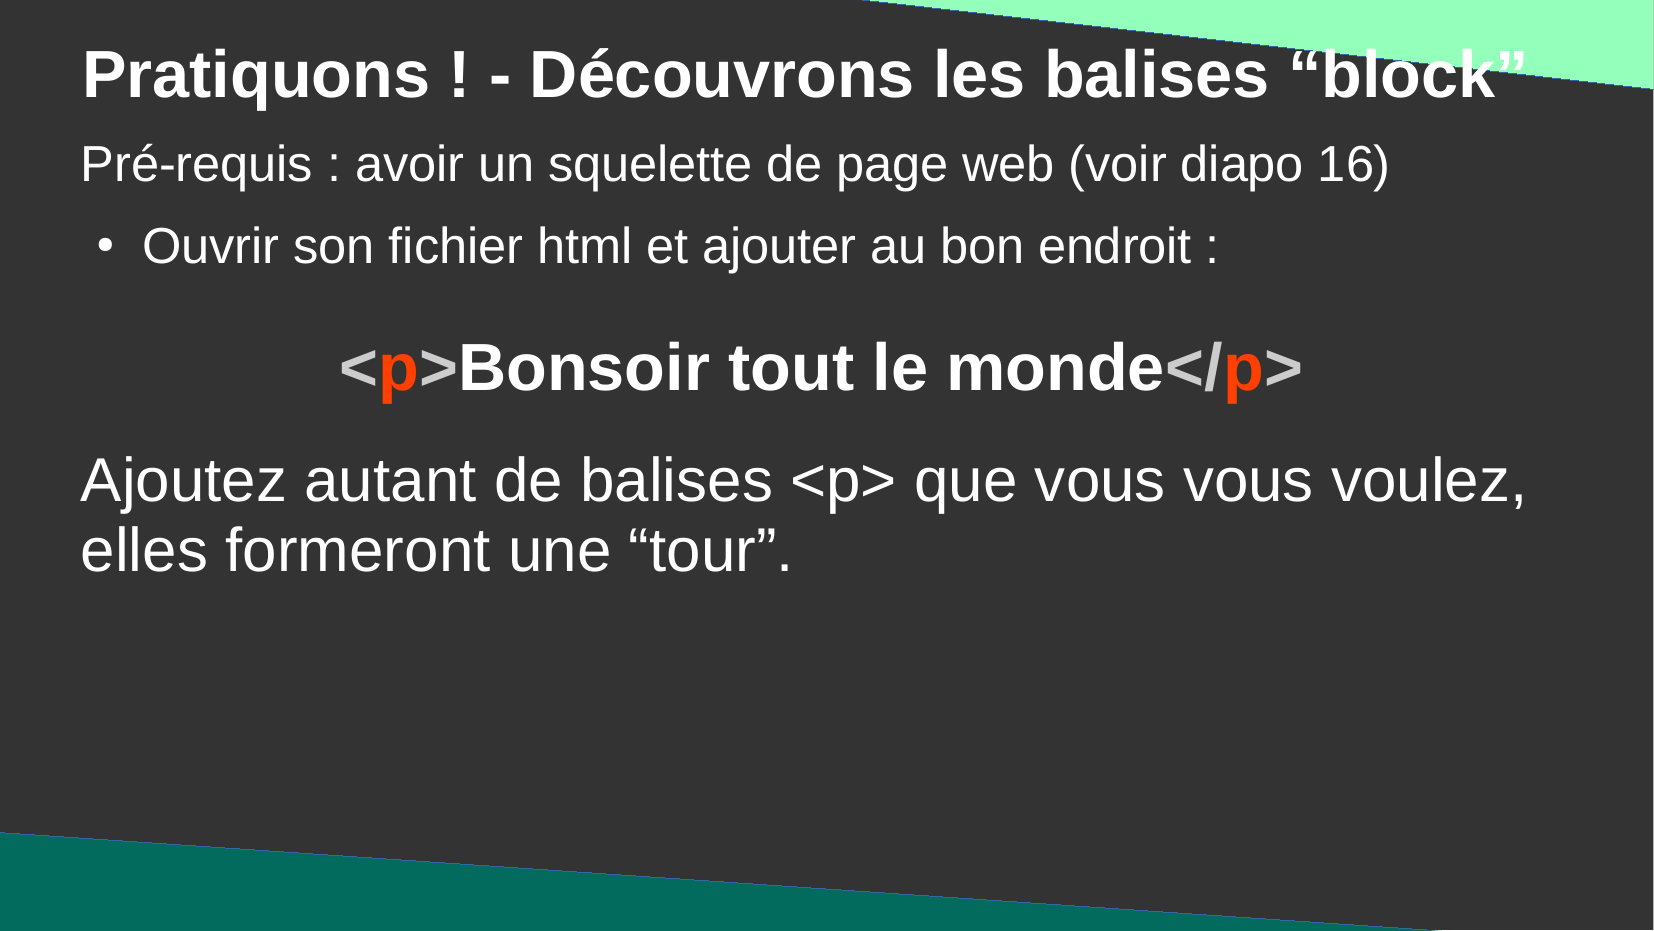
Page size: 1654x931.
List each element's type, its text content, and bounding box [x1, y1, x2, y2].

title Pratiquons ! - Découvrons les balises “block” [82, 37, 1571, 114]
text_box <p>Bonsoir tout le monde</p> [236, 322, 1407, 413]
text_box [862, 0, 1654, 90]
list Ajoutez autant de balises <p> que vous vous voulez, elles formeront une “tour”. [80, 445, 1620, 585]
list Pré-requis : avoir un squelette de page web (voir diapo 16) Ouvrir son fichier html et ajouter au bon endroit : [80, 135, 1620, 275]
